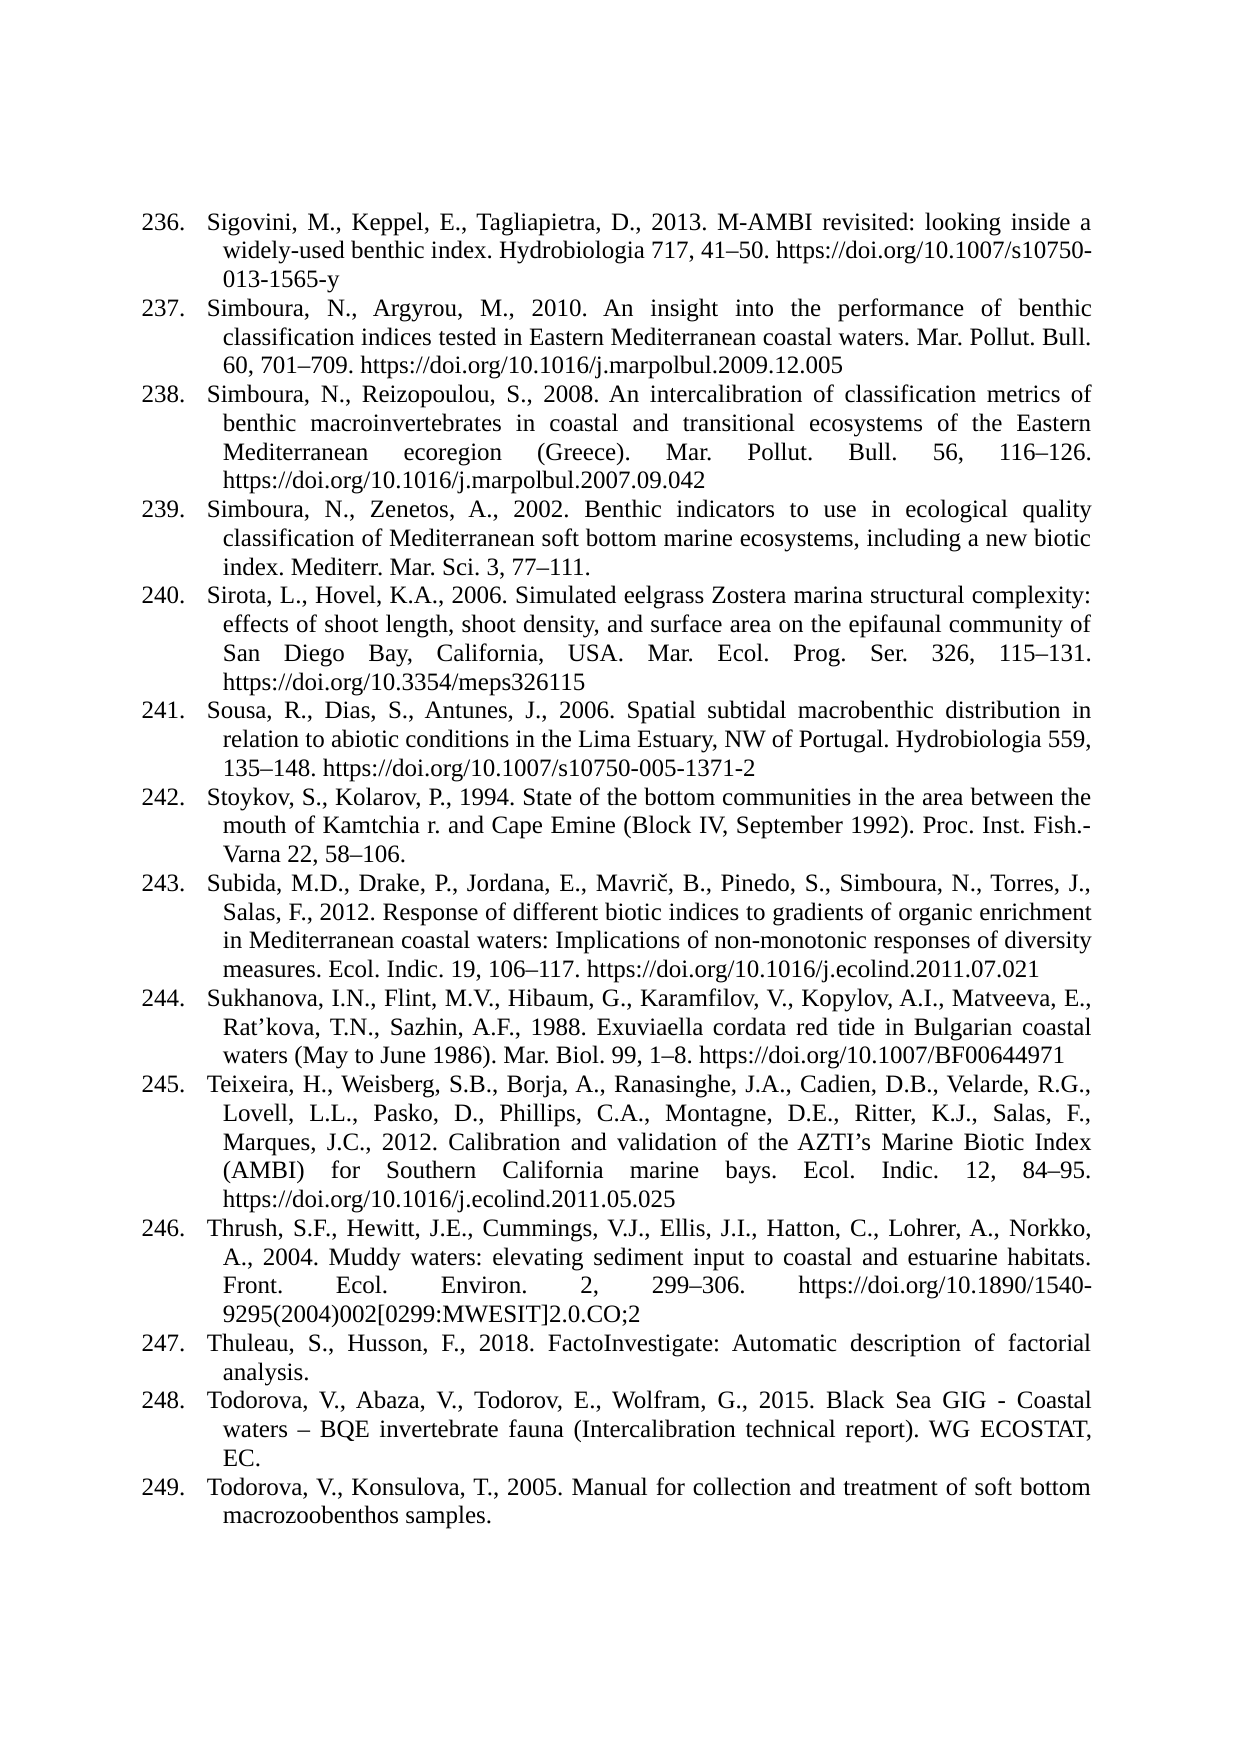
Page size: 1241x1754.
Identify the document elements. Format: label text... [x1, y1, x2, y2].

list Thrush, S.F., Hewitt, J.E., Cummings, V.J., Ellis, J.I., Hatton, C., Lohrer, A., Norkko, A., 2004. Muddy waters: elevating sediment input to coastal and estuarine habitats. Front. Ecol. Environ. 2, 299–306. https://doi.org/10.1890/1540-9295(2004)002[0299:MWESIT]2.0.CO;2 [185, 1213, 1093, 1328]
list Subida, M.D., Drake, P., Jordana, E., Mavrič, B., Pinedo, S., Simboura, N., Torres, J., Salas, F., 2012. Response of different biotic indices to gradients of organic enrichment in Mediterranean coastal waters: Implications of non-monotonic responses of diversity measures. Ecol. Indic. 19, 106–117. https://doi.org/10.1016/j.ecolind.2011.07.021 [185, 868, 1093, 983]
list Todorova, V., Konsulova, T., 2005. Manual for collection and treatment of soft bottom macrozoobenthos samples. [185, 1472, 1093, 1529]
list Stoykov, S., Kolarov, P., 1994. State of the bottom communities in the area between the mouth of Kamtchia r. and Cape Emine (Block IV, September 1992). Proc. Inst. Fish.-Varna 22, 58–106. [185, 782, 1093, 868]
list Sukhanova, I.N., Flint, M.V., Hibaum, G., Karamfilov, V., Kopylov, A.I., Matveeva, E., Rat’kova, T.N., Sazhin, A.F., 1988. Exuviaella cordata red tide in Bulgarian coastal waters (May to June 1986). Mar. Biol. 99, 1–8. https://doi.org/10.1007/BF00644971 [185, 983, 1093, 1069]
list Simboura, N., Reizopoulou, S., 2008. An intercalibration of classification metrics of benthic macroinvertebrates in coastal and transitional ecosystems of the Eastern Mediterranean ecoregion (Greece). Mar. Pollut. Bull. 56, 116–126. https://doi.org/10.1016/j.marpolbul.2007.09.042 [185, 379, 1093, 494]
list Simboura, N., Argyrou, M., 2010. An insight into the performance of benthic classification indices tested in Eastern Mediterranean coastal waters. Mar. Pollut. Bull. 60, 701–709. https://doi.org/10.1016/j.marpolbul.2009.12.005 [185, 293, 1093, 379]
list Sirota, L., Hovel, K.A., 2006. Simulated eelgrass Zostera marina structural complexity: effects of shoot length, shoot density, and surface area on the epifaunal community of San Diego Bay, California, USA. Mar. Ecol. Prog. Ser. 326, 115–131. https://doi.org/10.3354/meps326115 [185, 580, 1093, 695]
list Sousa, R., Dias, S., Antunes, J., 2006. Spatial subtidal macrobenthic distribution in relation to abiotic conditions in the Lima Estuary, NW of Portugal. Hydrobiologia 559, 135–148. https://doi.org/10.1007/s10750-005-1371-2 [185, 695, 1093, 782]
list Simboura, N., Zenetos, A., 2002. Benthic indicators to use in ecological quality classification of Mediterranean soft bottom marine ecosystems, including a new biotic index. Mediterr. Mar. Sci. 3, 77–111. [185, 494, 1093, 580]
list Thuleau, S., Husson, F., 2018. FactoInvestigate: Automatic description of factorial analysis. [185, 1328, 1093, 1385]
list Teixeira, H., Weisberg, S.B., Borja, A., Ranasinghe, J.A., Cadien, D.B., Velarde, R.G., Lovell, L.L., Pasko, D., Phillips, C.A., Montagne, D.E., Ritter, K.J., Salas, F., Marques, J.C., 2012. Calibration and validation of the AZTI’s Marine Biotic Index (AMBI) for Southern California marine bays. Ecol. Indic. 12, 84–95. https://doi.org/10.1016/j.ecolind.2011.05.025 [185, 1069, 1093, 1213]
list Todorova, V., Abaza, V., Todorov, E., Wolfram, G., 2015. Black Sea GIG - Coastal waters – BQE invertebrate fauna (Intercalibration technical report). WG ECOSTAT, EC. [185, 1385, 1093, 1472]
list Sigovini, M., Keppel, E., Tagliapietra, D., 2013. M-AMBI revisited: looking inside a widely-used benthic index. Hydrobiologia 717, 41–50. https://doi.org/10.1007/s10750-013-1565-y [185, 207, 1093, 293]
